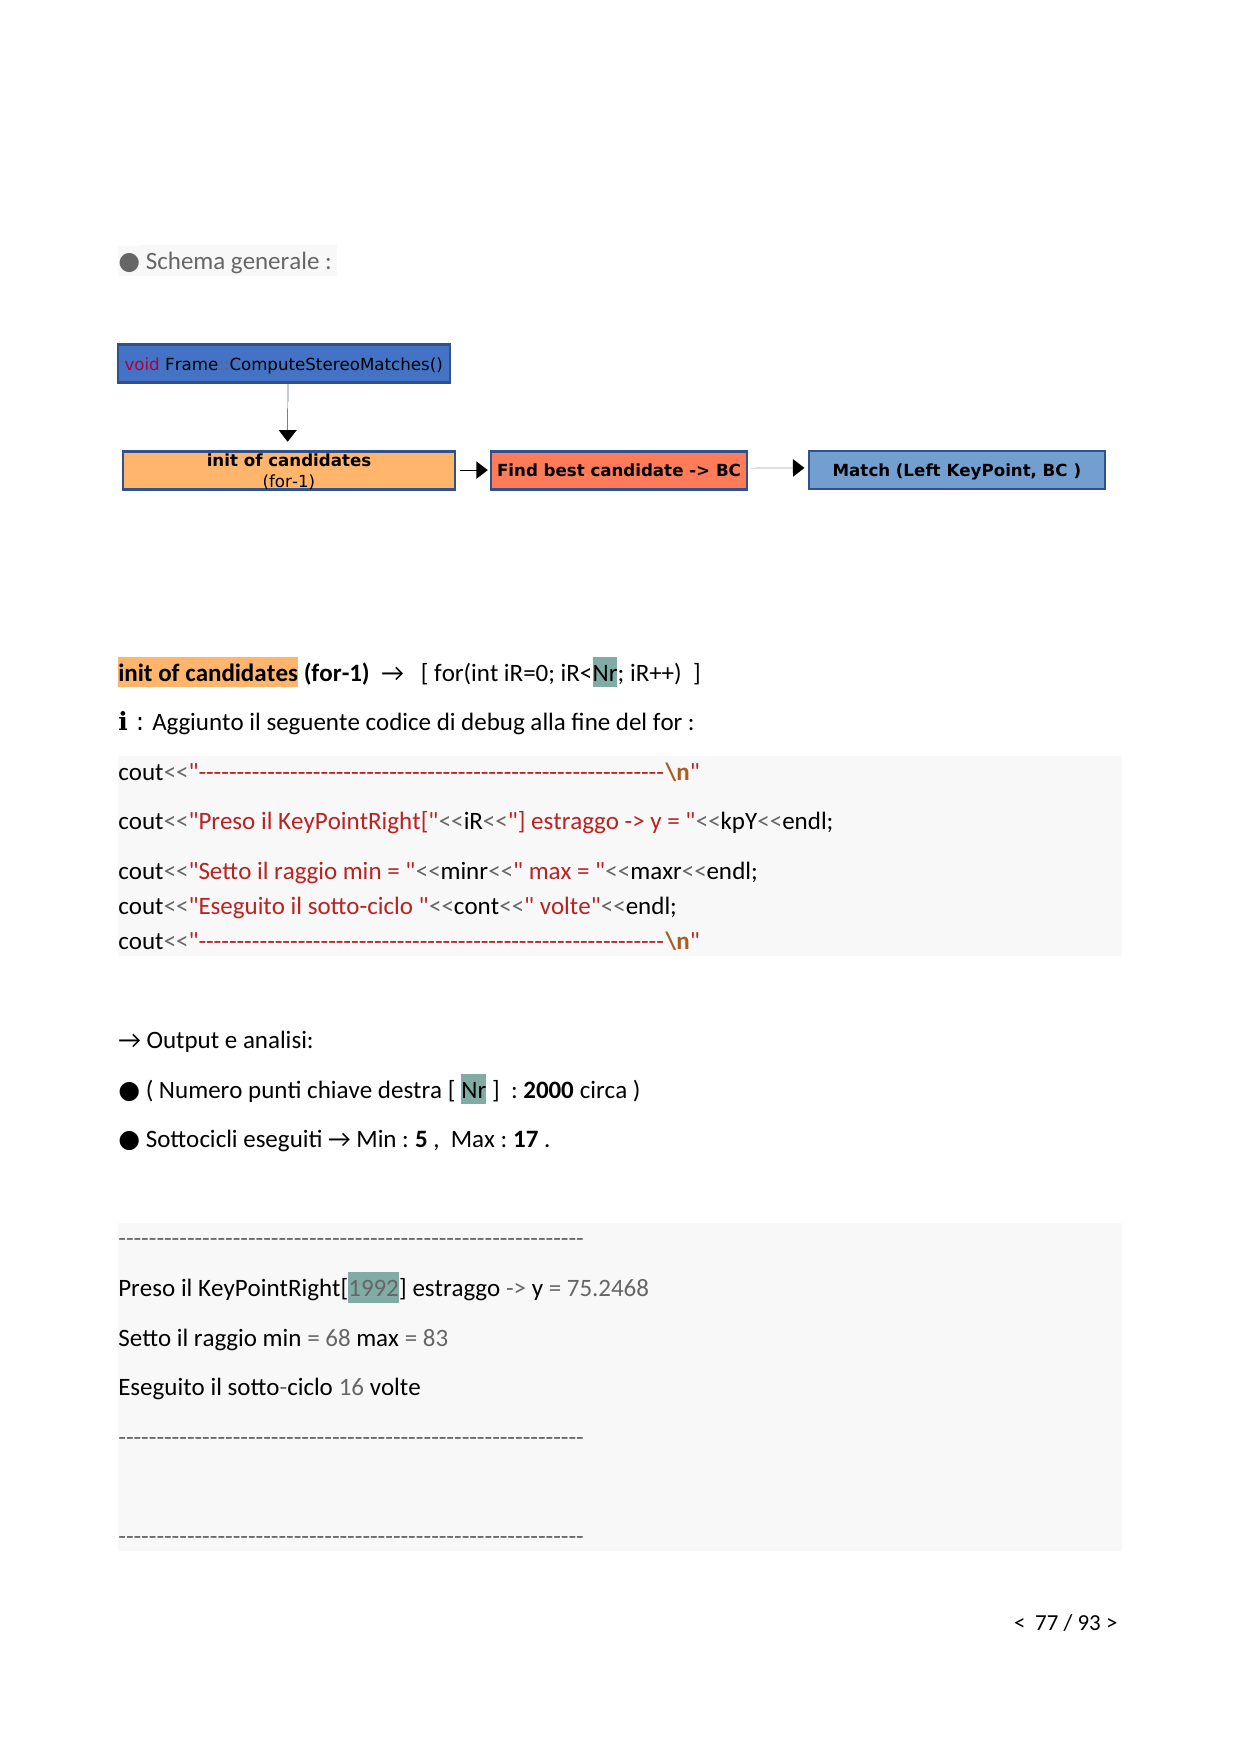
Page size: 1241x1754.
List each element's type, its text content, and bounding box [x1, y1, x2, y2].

text ------------------------------------------------------------- [118, 1421, 1122, 1451]
text Setto il raggio min = 68 max = 83 [118, 1322, 1122, 1352]
text ● Schema generale : [118, 245, 1122, 276]
text ● Sottocicli eseguiti → Min : 5 , Max : 17 . [118, 1123, 1122, 1154]
text init of candidates (for-1) → [ for(int iR=0; iR<Nr; iR++) ] [118, 657, 1122, 687]
text → Output e analisi: [118, 1024, 1122, 1055]
text ℹ : Aggiunto il seguente codice di debug alla fine del for : [118, 706, 1122, 737]
text Eseguito il sotto-ciclo 16 volte [118, 1371, 1122, 1402]
text ------------------------------------------------------------- [118, 1223, 1122, 1253]
text cout<<"Setto il raggio min = "<<minr<<" max = "<<maxr<<endl; cout<<"Eseguito il sotto-ciclo "<<cont<<" volte"<<endl; cout<<"-------------------------------------------------------------\n" [118, 855, 1122, 956]
text cout<<"-------------------------------------------------------------\n" [118, 756, 1122, 786]
text ● ( Numero punti chiave destra [ Nr ] : 2000 circa ) [118, 1074, 1122, 1104]
text cout<<"Preso il KeyPointRight["<<iR<<"] estraggo -> y = "<<kpY<<endl; [118, 806, 1122, 836]
text Preso il KeyPointRight[1992] estraggo -> y = 75.2468 [118, 1272, 1122, 1303]
text ------------------------------------------------------------- [118, 1520, 1122, 1551]
